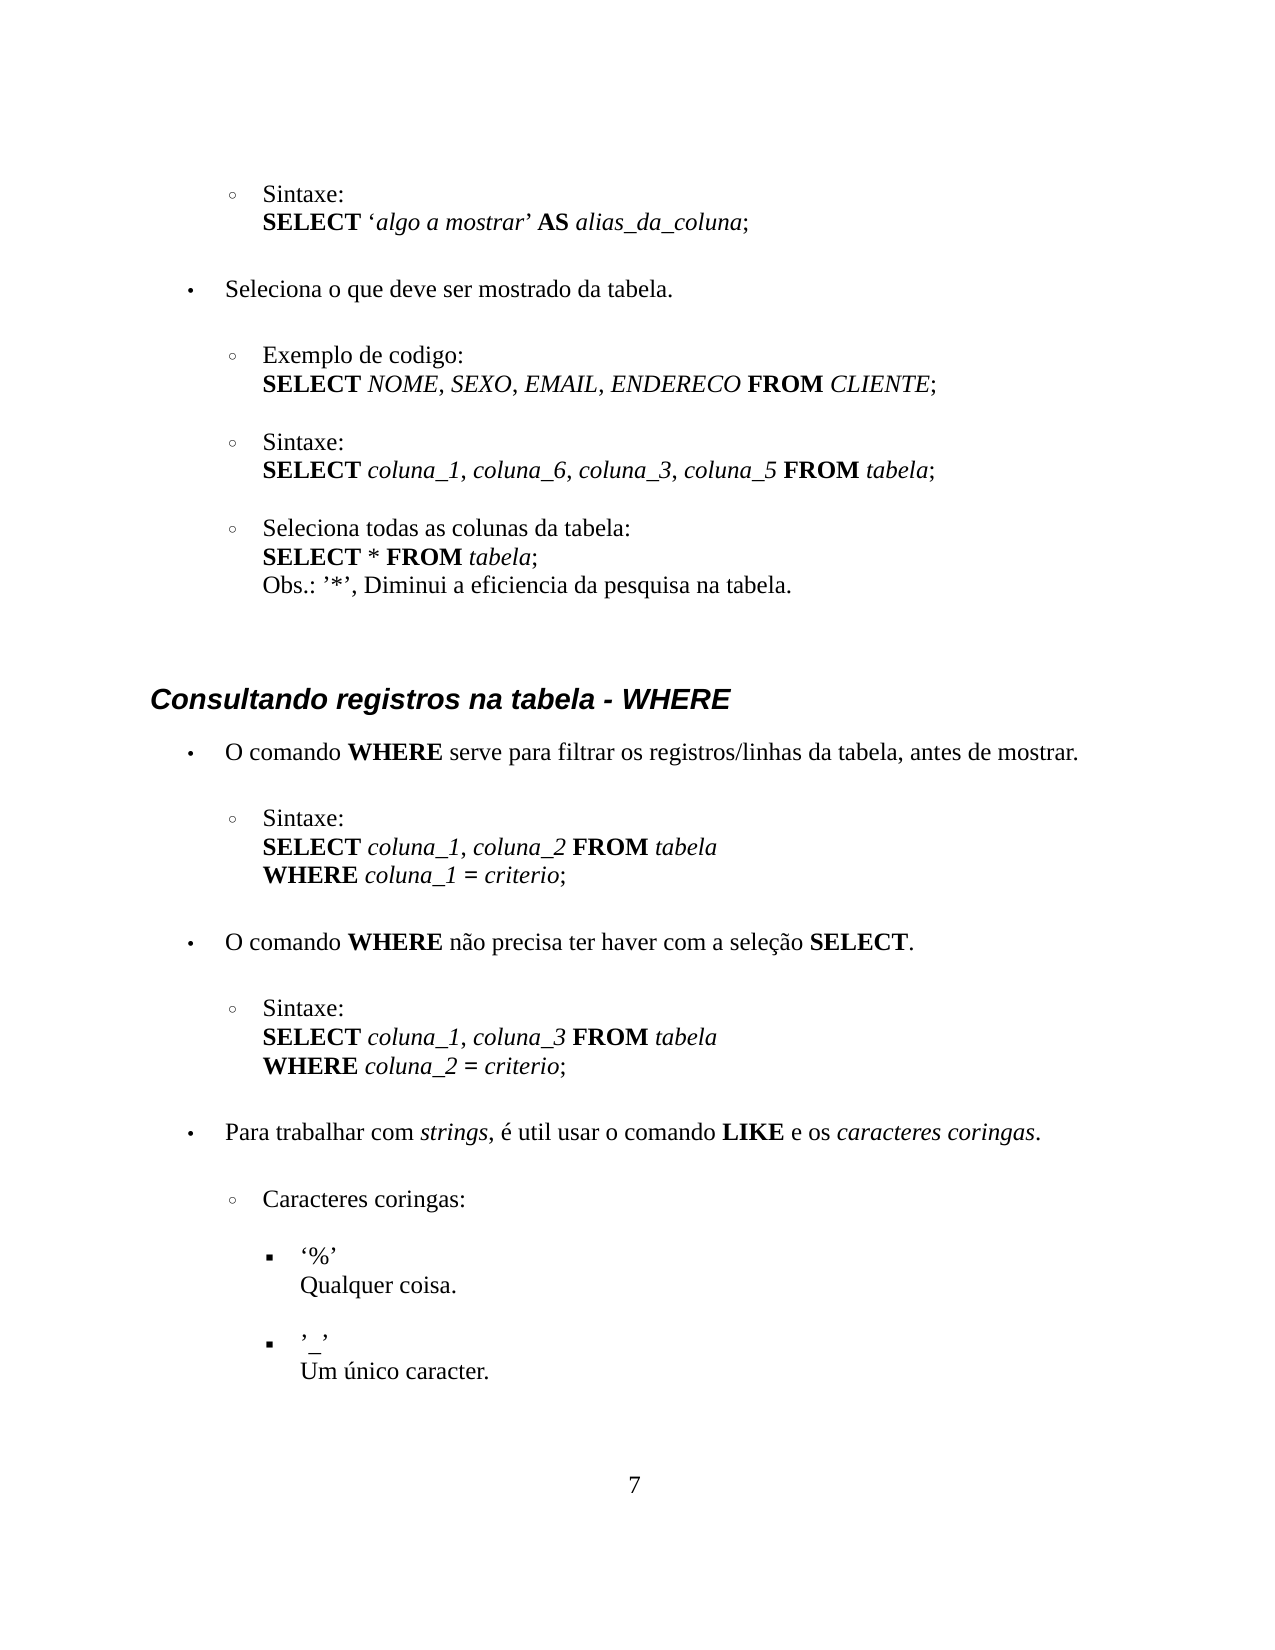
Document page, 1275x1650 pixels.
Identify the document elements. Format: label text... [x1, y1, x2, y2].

list O comando WHERE não precisa ter haver com a seleção SELECT. [187, 927, 1125, 984]
list Sintaxe: SELECT ‘algo a mostrar’ AS alias_da_coluna; [225, 179, 1125, 265]
list Caracteres coringas: [225, 1184, 1125, 1241]
list Sintaxe: SELECT coluna_1, coluna_6, coluna_3, coluna_5 FROM tabela; [225, 427, 1125, 513]
list Sintaxe: SELECT coluna_1, coluna_2 FROM tabela WHERE coluna_1 = criterio; [225, 803, 1125, 918]
list Para trabalhar com strings, é util usar o comando LIKE e os caracteres coringas. [187, 1117, 1125, 1175]
list Exemplo de codigo: SELECT NOME, SEXO, EMAIL, ENDERECO FROM CLIENTE; [225, 340, 1125, 427]
subtitle Consultando registros na tabela - WHERE [150, 682, 1125, 715]
list ’_’ Um único caracter. [262, 1328, 1125, 1414]
list O comando WHERE serve para filtrar os registros/linhas da tabela, antes de mostrar. [187, 737, 1125, 794]
list [225, 150, 1125, 179]
list Seleciona o que deve ser mostrado da tabela. [187, 274, 1125, 331]
list Seleciona todas as colunas da tabela: SELECT * FROM tabela; Obs.: ’*’, Diminui a eficiencia da pesquisa na tabela. [225, 513, 1125, 628]
list ‘%’ Qualquer coisa. [262, 1241, 1125, 1328]
list Sintaxe: SELECT coluna_1, coluna_3 FROM tabela WHERE coluna_2 = criterio; [225, 993, 1125, 1108]
